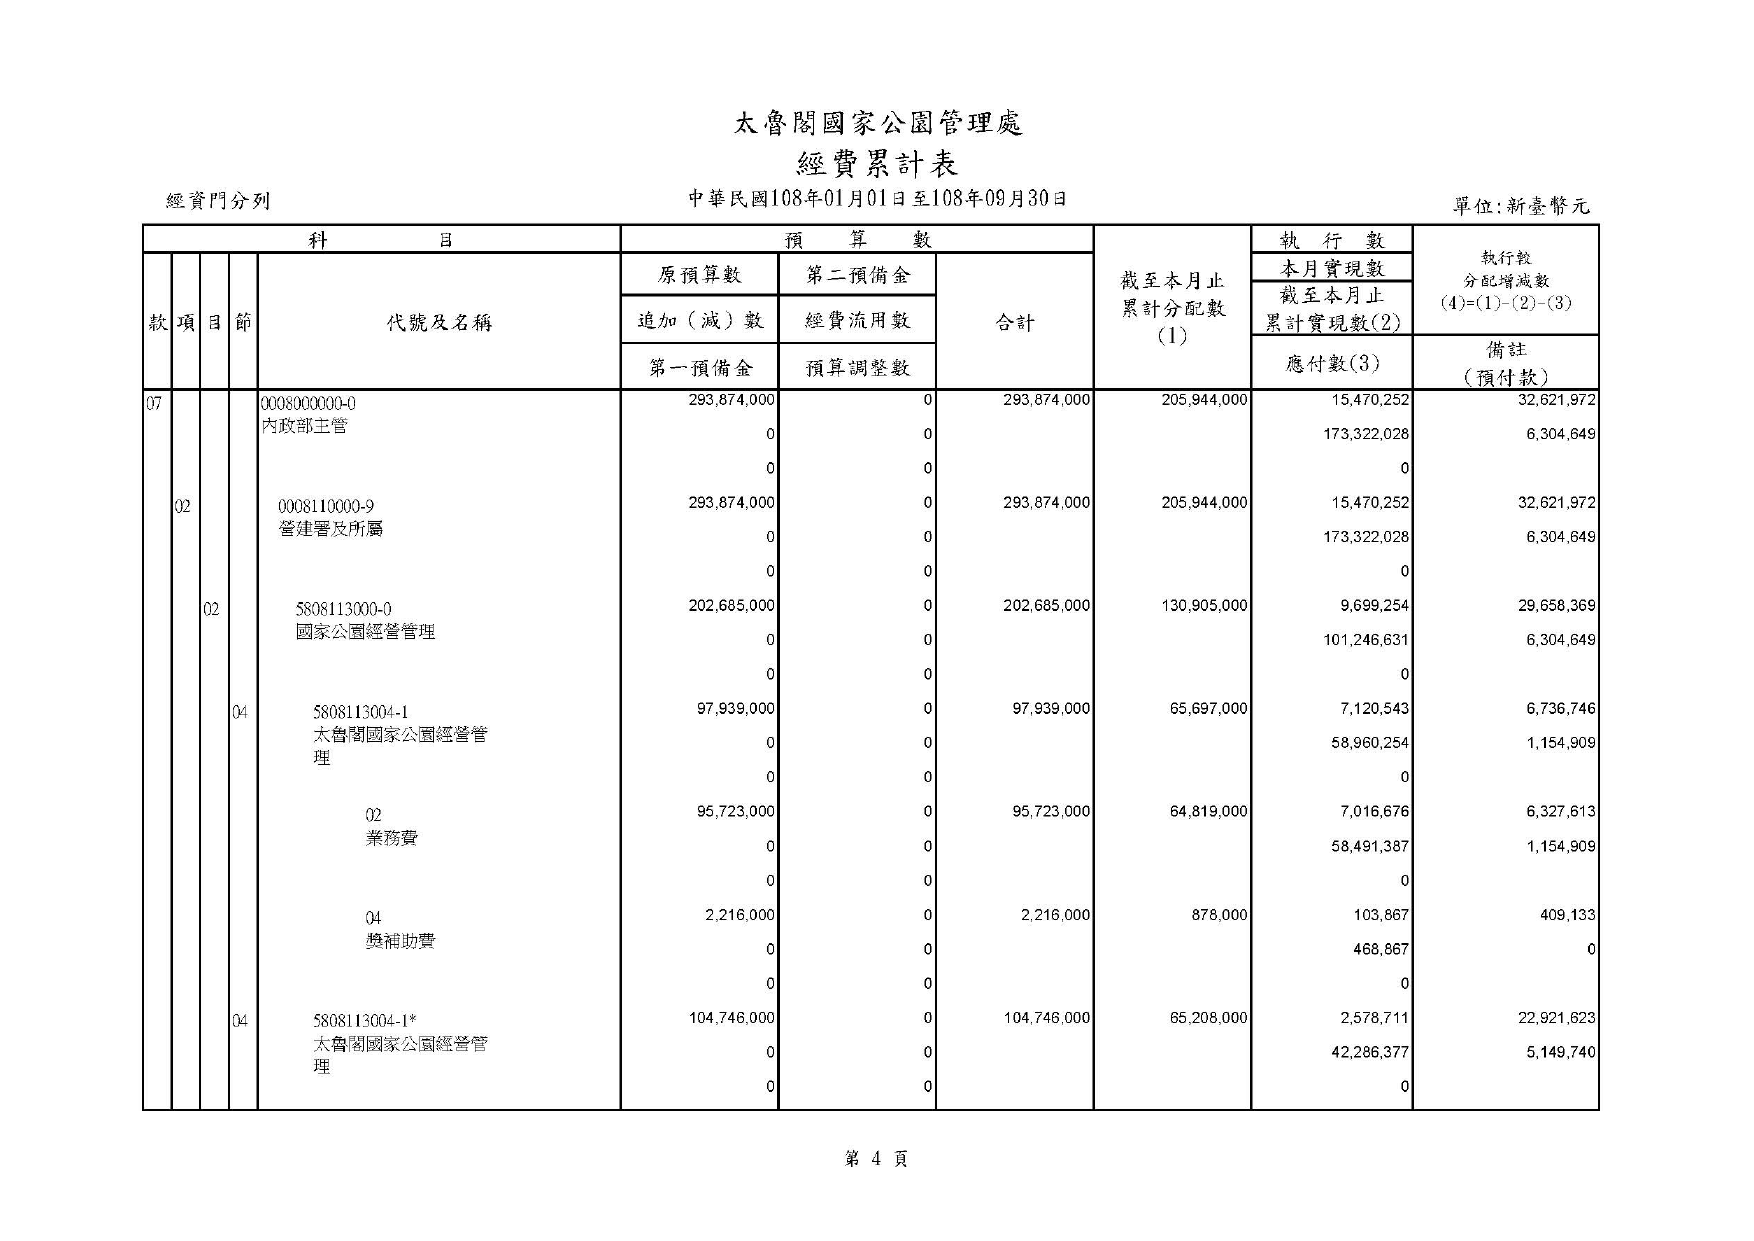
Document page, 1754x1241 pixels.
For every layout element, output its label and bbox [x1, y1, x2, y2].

picture [59, 59, 1695, 1216]
